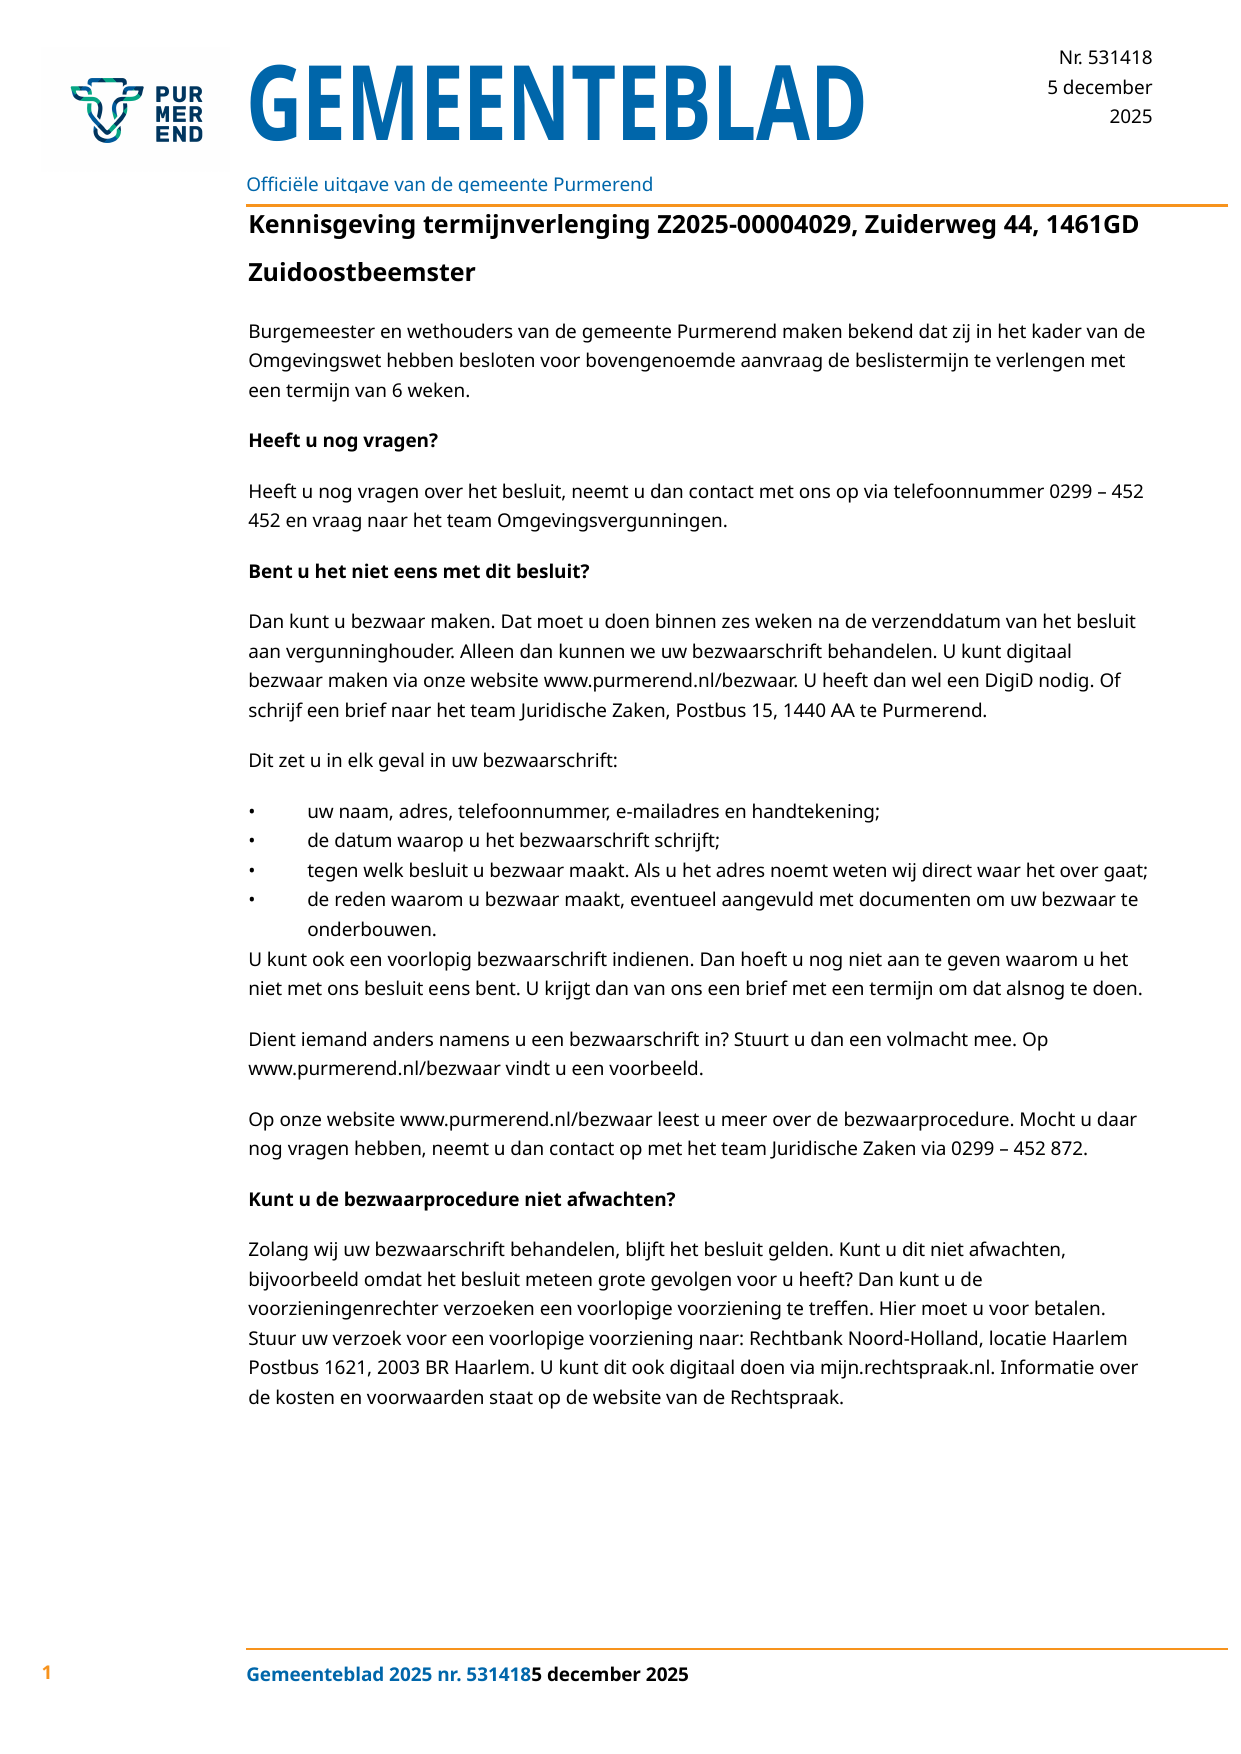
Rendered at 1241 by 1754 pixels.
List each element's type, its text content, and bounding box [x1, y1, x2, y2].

text Dient iemand anders namens u een bezwaarschrift in? Stuurt u dan een volmacht mee. Op www.purmerend.nl/bezwaar vindt u een voorbeeld. [248, 1026, 1152, 1081]
list de reden waarom u bezwaar maakt, eventueel aangevuld met documenten om uw bezwaar te onderbouwen. [248, 887, 1152, 942]
list tegen welk besluit u bezwaar maakt. Als u het adres noemt weten wij direct waar het over gaat; [248, 857, 1152, 883]
text Dit zet u in elk geval in uw bezwaarschrift: [248, 747, 1152, 773]
text Op onze website www.purmerend.nl/bezwaar leest u meer over de bezwaarprocedure. Mocht u daar nog vragen hebben, neemt u dan contact op met het team Juridische Zaken via 0299 – 452 872. [248, 1106, 1152, 1161]
text Dan kunt u bezwaar maken. Dat moet u doen binnen zes weken na de verzenddatum van het besluit aan vergunninghouder. Alleen dan kunnen we uw bezwaarschrift behandelen. U kunt digitaal bezwaar maken via onze website www.purmerend.nl/bezwaar. U heeft dan wel een DigiD nodig. Of schrijf een brief naar het team Juridische Zaken, Postbus 15, 1440 AA te Purmerend. [248, 608, 1152, 723]
list uw naam, adres, telefoonnummer, e-mailadres en handtekening; [248, 798, 1152, 824]
text Zolang wij uw bezwaarschrift behandelen, blijft het besluit gelden. Kunt u dit niet afwachten, bijvoorbeeld omdat het besluit meteen grote gevolgen voor u heeft? Dan kunt u de voorzieningenrechter verzoeken een voorlopige voorziening te treffen. Hier moet u voor betalen. Stuur uw verzoek voor een voorlopige voorziening naar: Rechtbank Noord-Holland, locatie Haarlem Postbus 1621, 2003 BR Haarlem. U kunt dit ook digitaal doen via mijn.rechtspraak.nl. Informatie over de kosten en voorwaarden staat op de website van de Rechtspraak. [248, 1236, 1152, 1410]
picture [41, 47, 231, 172]
list de datum waarop u het bezwaarschrift schrijft; [248, 827, 1152, 853]
text U kunt ook een voorlopig bezwaarschrift indienen. Dan hoeft u nog niet aan te geven waarom u het niet met ons besluit eens bent. U krijgt dan van ons een brief met een termijn om dat alsnog te doen. [248, 946, 1152, 1001]
text Kennisgeving termijnverlenging Z2025-00004029, Zuiderweg 44, 1461GD Zuidoostbeemster [248, 207, 1152, 288]
text Heeft u nog vragen? [248, 427, 1152, 453]
text Heeft u nog vragen over het besluit, neemt u dan contact met ons op via telefoonnummer 0299 – 452 452 en vraag naar het team Omgevingsvergunningen. [248, 478, 1152, 533]
text Burgemeester en wethouders van de gemeente Purmerend maken bekend dat zij in het kader van de Omgevingswet hebben besloten voor bovengenoemde aanvraag de beslistermijn te verlengen met een termijn van 6 weken. [248, 318, 1152, 403]
text Bent u het niet eens met dit besluit? [248, 558, 1152, 584]
text Kunt u de bezwaarprocedure niet afwachten? [248, 1186, 1152, 1212]
